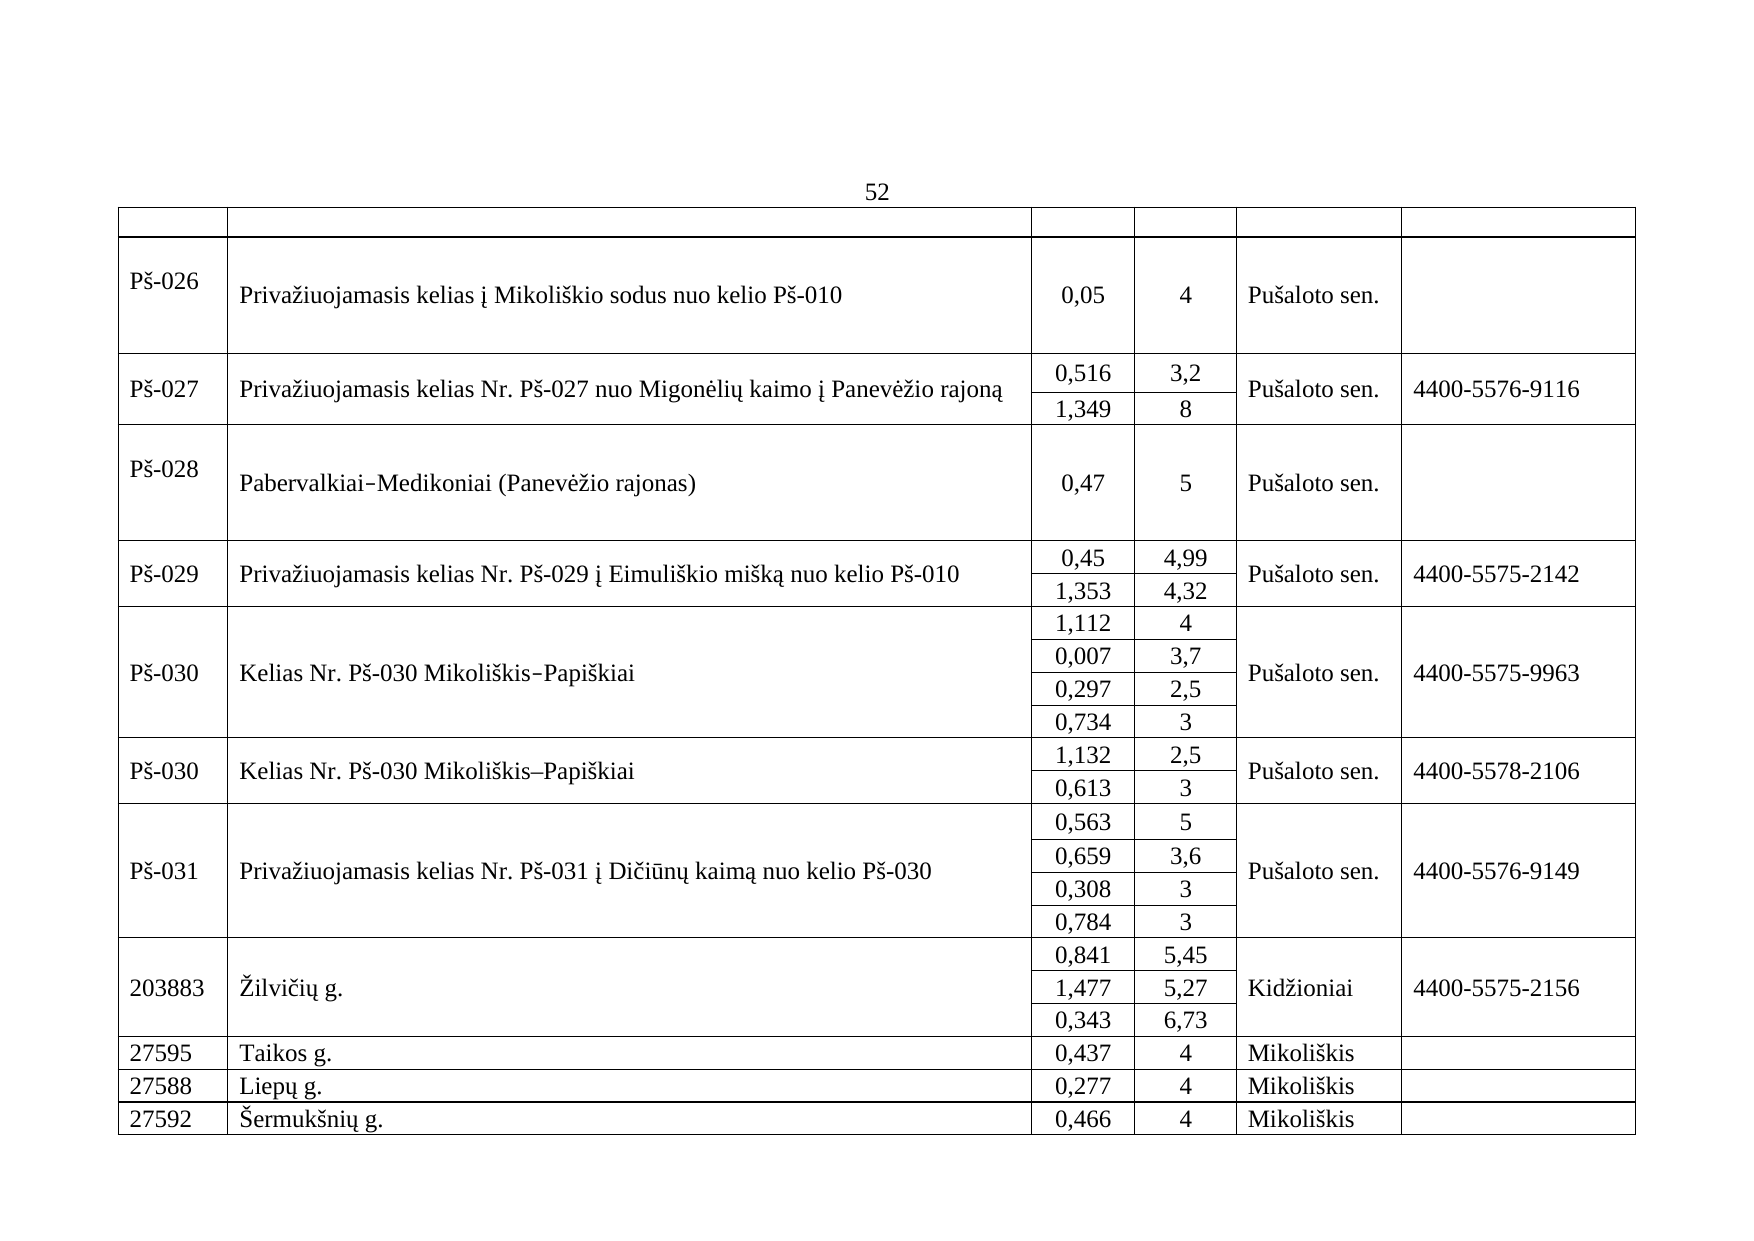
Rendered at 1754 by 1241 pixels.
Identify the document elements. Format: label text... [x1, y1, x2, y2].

table_cell Pušaloto sen. [1237, 238, 1401, 352]
table_cell 0,05 [1032, 238, 1134, 352]
table_cell 4 [1135, 238, 1236, 352]
table_cell 0,437 [1032, 1037, 1134, 1068]
table_cell 4400-5576-9116 [1402, 354, 1635, 424]
table_cell [1237, 208, 1401, 236]
table_cell 3 [1135, 906, 1236, 937]
table_cell Mikoliškis [1237, 1070, 1401, 1101]
table_cell 1,349 [1032, 393, 1134, 424]
table_cell 0,563 [1032, 804, 1134, 839]
table_cell 4 [1135, 1070, 1236, 1101]
table_cell 4,99 [1135, 541, 1236, 573]
table_cell 4 [1135, 1037, 1236, 1068]
table_cell 0,734 [1032, 706, 1134, 737]
table_cell [1402, 1070, 1635, 1101]
table_cell 1,477 [1032, 971, 1134, 1003]
table_cell 2,5 [1135, 738, 1236, 770]
table_cell 3,2 [1135, 354, 1236, 392]
table_cell 0,343 [1032, 1004, 1134, 1036]
table_cell Kelias Nr. Pš-030 Mikoliškis–Papiškiai [228, 738, 1031, 803]
table_cell 5 [1135, 804, 1236, 839]
table_cell Mikoliškis [1237, 1037, 1401, 1068]
table_cell 0,308 [1032, 873, 1134, 904]
table_cell 4400-5578-2106 [1402, 738, 1635, 803]
table_cell 0,613 [1032, 771, 1134, 803]
table_cell Pušaloto sen. [1237, 354, 1401, 424]
table_cell Pš-027 [119, 354, 227, 424]
table_cell 5 [1135, 425, 1236, 540]
table_cell 3 [1135, 706, 1236, 737]
table_cell 0,841 [1032, 938, 1134, 970]
table_cell 0,45 [1032, 541, 1134, 573]
table_cell Privažiuojamasis kelias Nr. Pš-027 nuo Migonėlių kaimo į Panevėžio rajoną [228, 354, 1031, 424]
table_cell [1402, 238, 1635, 352]
table_cell [1402, 1103, 1635, 1134]
table_cell 5,27 [1135, 971, 1236, 1003]
table_cell [1032, 208, 1134, 236]
table_cell 3 [1135, 873, 1236, 904]
table_cell Pš-026 [119, 238, 227, 352]
table_cell Privažiuojamasis kelias Nr. Pš-029 į Eimuliškio mišką nuo kelio Pš-010 [228, 541, 1031, 606]
table_cell Pš-030 [119, 607, 227, 737]
table_cell Žilvičių g. [228, 938, 1031, 1036]
table_cell Pš-028 [119, 425, 227, 540]
table_cell Privažiuojamasis kelias į Mikoliškio sodus nuo kelio Pš-010 [228, 238, 1031, 352]
table_cell 4400-5576-9149 [1402, 804, 1635, 937]
table_cell 0,297 [1032, 673, 1134, 704]
table_cell Privažiuojamasis kelias Nr. Pš-031 į Dičiūnų kaimą nuo kelio Pš-030 [228, 804, 1031, 937]
table_cell 0,784 [1032, 906, 1134, 937]
table_cell 1,132 [1032, 738, 1134, 770]
table_cell Kelias Nr. Pš-030 Mikoliškis–Papiškiai [228, 607, 1031, 737]
table_cell Mikoliškis [1237, 1103, 1401, 1134]
table_cell [228, 208, 1031, 236]
table_cell [1402, 425, 1635, 540]
table_cell 27588 [119, 1070, 227, 1101]
table_cell 6,73 [1135, 1004, 1236, 1036]
table_cell [1402, 208, 1635, 236]
table_cell 3,7 [1135, 640, 1236, 672]
table_cell Pušaloto sen. [1237, 738, 1401, 803]
table_cell Liepų g. [228, 1070, 1031, 1101]
table_cell Šermukšnių g. [228, 1103, 1031, 1134]
table_cell 0,007 [1032, 640, 1134, 672]
table_cell 4400-5575-2156 [1402, 938, 1635, 1036]
table_cell Pš-030 [119, 738, 227, 803]
table_cell [119, 208, 227, 236]
table_cell Pš-029 [119, 541, 227, 606]
table_cell 4400-5575-9963 [1402, 607, 1635, 737]
table_cell 3 [1135, 771, 1236, 803]
table_cell [1402, 1037, 1635, 1068]
table_cell Pušaloto sen. [1237, 804, 1401, 937]
table_cell 0,659 [1032, 840, 1134, 872]
table_cell 27592 [119, 1103, 227, 1134]
table_cell 8 [1135, 393, 1236, 424]
table_cell 4,32 [1135, 574, 1236, 606]
table_cell Pabervalkiai–Medikoniai (Panevėžio rajonas) [228, 425, 1031, 540]
table_cell 1,112 [1032, 607, 1134, 639]
table_cell 5,45 [1135, 938, 1236, 970]
table_cell Pušaloto sen. [1237, 541, 1401, 606]
table_cell Taikos g. [228, 1037, 1031, 1068]
table_cell 4 [1135, 607, 1236, 639]
table_cell 0,516 [1032, 354, 1134, 392]
table_cell 3,6 [1135, 840, 1236, 872]
table_cell 27595 [119, 1037, 227, 1068]
table_cell 203883 [119, 938, 227, 1036]
table_cell Pušaloto sen. [1237, 607, 1401, 737]
table_cell Kidžioniai [1237, 938, 1401, 1036]
table_cell 2,5 [1135, 673, 1236, 704]
table_cell Pušaloto sen. [1237, 425, 1401, 540]
table_cell [1135, 208, 1236, 236]
table_cell 4400-5575-2142 [1402, 541, 1635, 606]
table_cell 0,47 [1032, 425, 1134, 540]
table_cell 1,353 [1032, 574, 1134, 606]
table_cell 4 [1135, 1103, 1236, 1134]
table_cell 0,277 [1032, 1070, 1134, 1101]
table_cell 0,466 [1032, 1103, 1134, 1134]
table_cell Pš-031 [119, 804, 227, 937]
